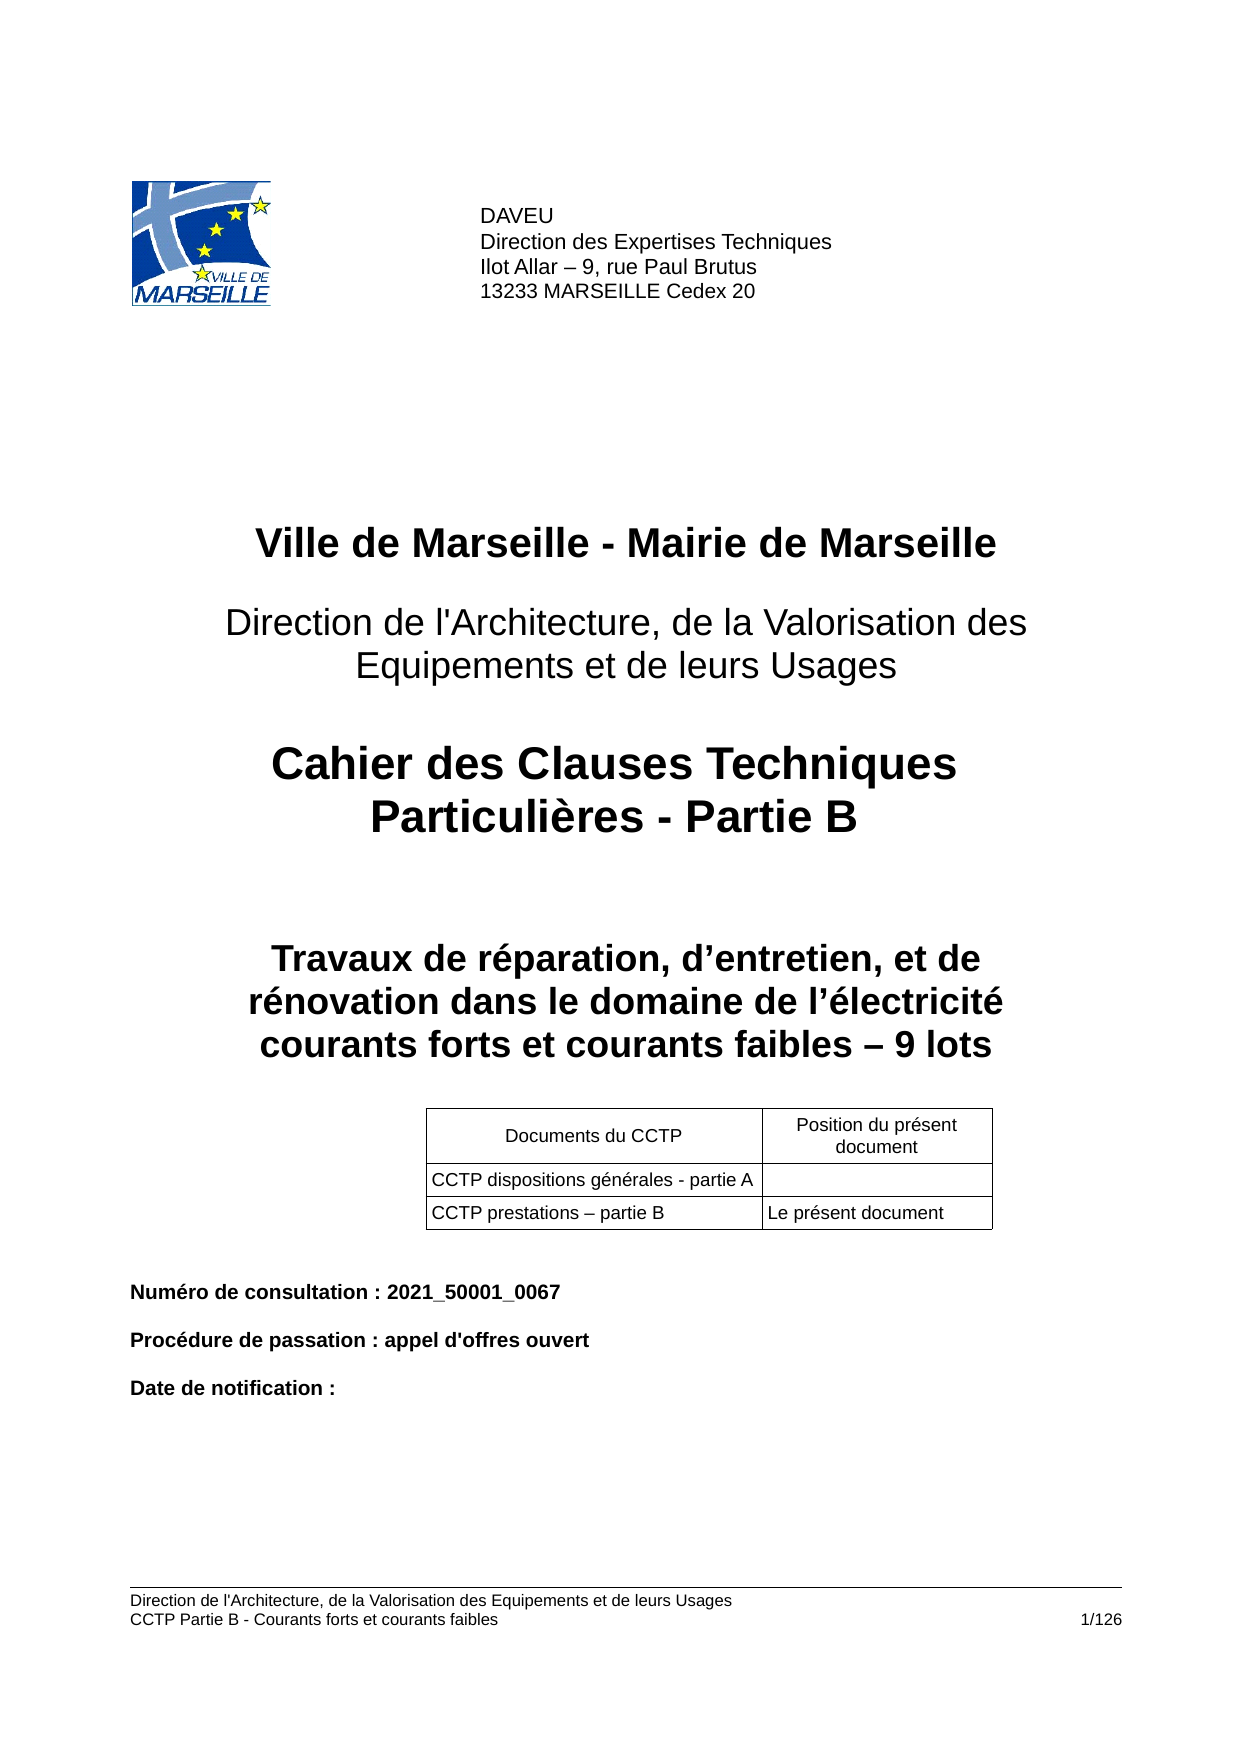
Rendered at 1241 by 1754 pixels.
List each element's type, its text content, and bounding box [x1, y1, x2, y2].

text Procédure de passation : appel d'offres ouvert [130, 1328, 1122, 1352]
text Travaux de réparation, d’entretien, et de [130, 936, 1122, 979]
table_cell Le présent document [763, 1197, 992, 1229]
text Direction des Expertises Techniques [271, 229, 1122, 254]
table_header Documents du CCTP [427, 1109, 762, 1163]
text courants forts et courants faibles – 9 lots [130, 1022, 1122, 1065]
text Numéro de consultation : 2021_50001_0067 [130, 1280, 1122, 1304]
text Ville de Marseille - Mairie de Marseille [130, 519, 1122, 567]
text rénovation dans le domaine de l’électricité [130, 979, 1122, 1022]
text Cahier des Clauses Techniques Particulières - Partie B [130, 737, 1098, 842]
text Date de notification : [130, 1376, 1122, 1399]
text Ilot Allar – 9, rue Paul Brutus [271, 254, 1122, 279]
table_cell [763, 1164, 992, 1196]
table_cell CCTP prestations – partie B [427, 1197, 762, 1229]
text DAVEU [271, 203, 1122, 229]
text Direction de l'Architecture, de la Valorisation des Equipements et de leurs Usages [130, 600, 1122, 686]
table_header Position du présent document [763, 1109, 992, 1163]
text 13233 MARSEILLE Cedex 20 [271, 279, 1122, 303]
table_cell CCTP dispositions générales - partie A [427, 1164, 762, 1196]
